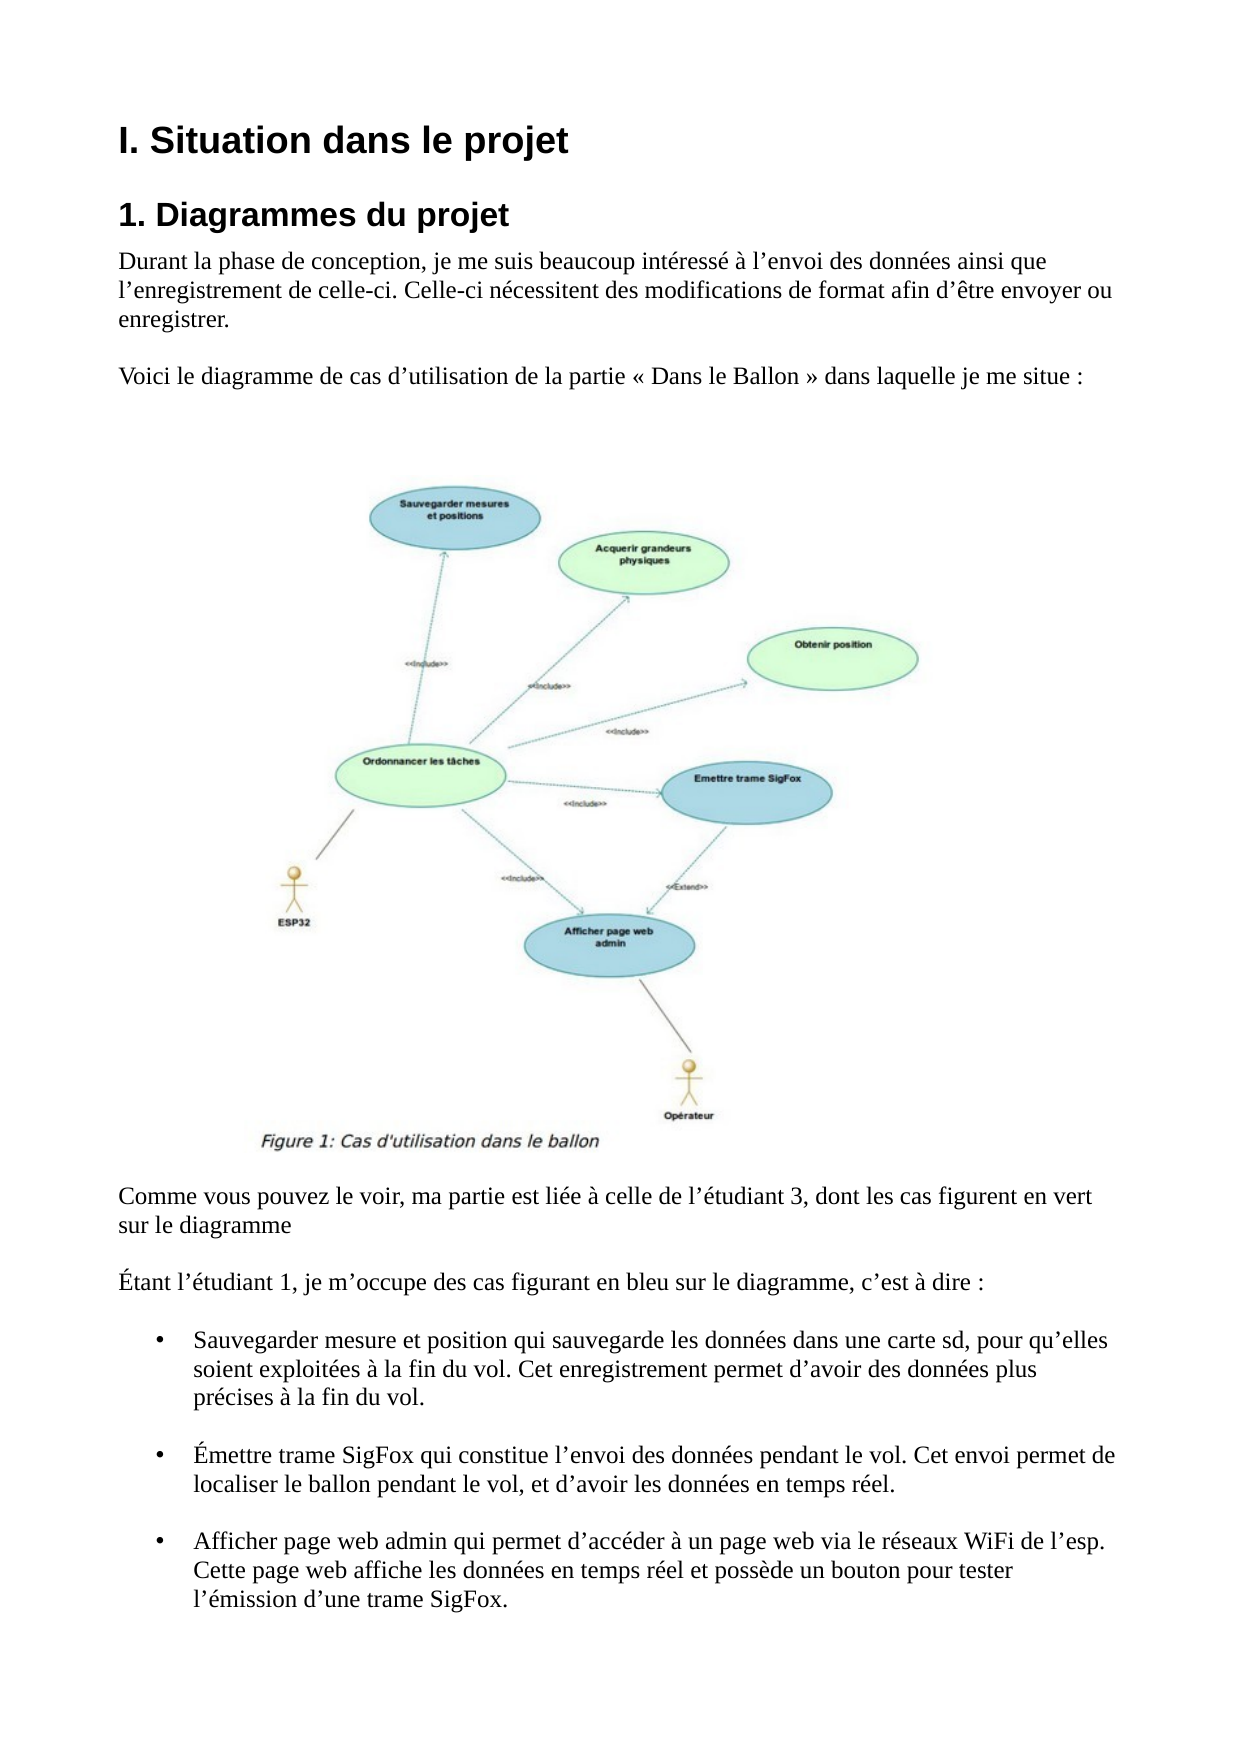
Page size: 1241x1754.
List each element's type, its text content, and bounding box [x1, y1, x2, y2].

subtitle 1. Diagrammes du projet [118, 195, 1122, 234]
text Étant l’étudiant 1, je m’occupe des cas figurant en bleu sur le diagramme, c’est à dire : [118, 1267, 1122, 1296]
text Comme vous pouvez le voir, ma partie est liée à celle de l’étudiant 3, dont les cas figurent en vert sur le diagramme [118, 1181, 1122, 1239]
list Sauvegarder mesure et position qui sauvegarde les données dans une carte sd, pour qu’elles soient exploitées à la fin du vol. Cet enregistrement permet d’avoir des données plus précises à la fin du vol. [156, 1325, 1122, 1411]
picture [182, 475, 1018, 1153]
text Durant la phase de conception, je me suis beaucoup intéressé à l’envoi des données ainsi que l’enregistrement de celle-ci. Celle-ci nécessitent des modifications de format afin d’être envoyer ou enregistrer. [118, 246, 1122, 332]
text Voici le diagramme de cas d’utilisation de la partie « Dans le Ballon » dans laquelle je me situe : [118, 361, 1122, 390]
list Émettre trame SigFox qui constitue l’envoi des données pendant le vol. Cet envoi permet de localiser le ballon pendant le vol, et d’avoir les données en temps réel. [156, 1440, 1122, 1497]
list Afficher page web admin qui permet d’accéder à un page web via le réseaux WiFi de l’esp. Cette page web affiche les données en temps réel et possède un bouton pour tester l’émission d’une trame SigFox. [156, 1526, 1122, 1612]
subtitle I. Situation dans le projet [118, 118, 1122, 162]
